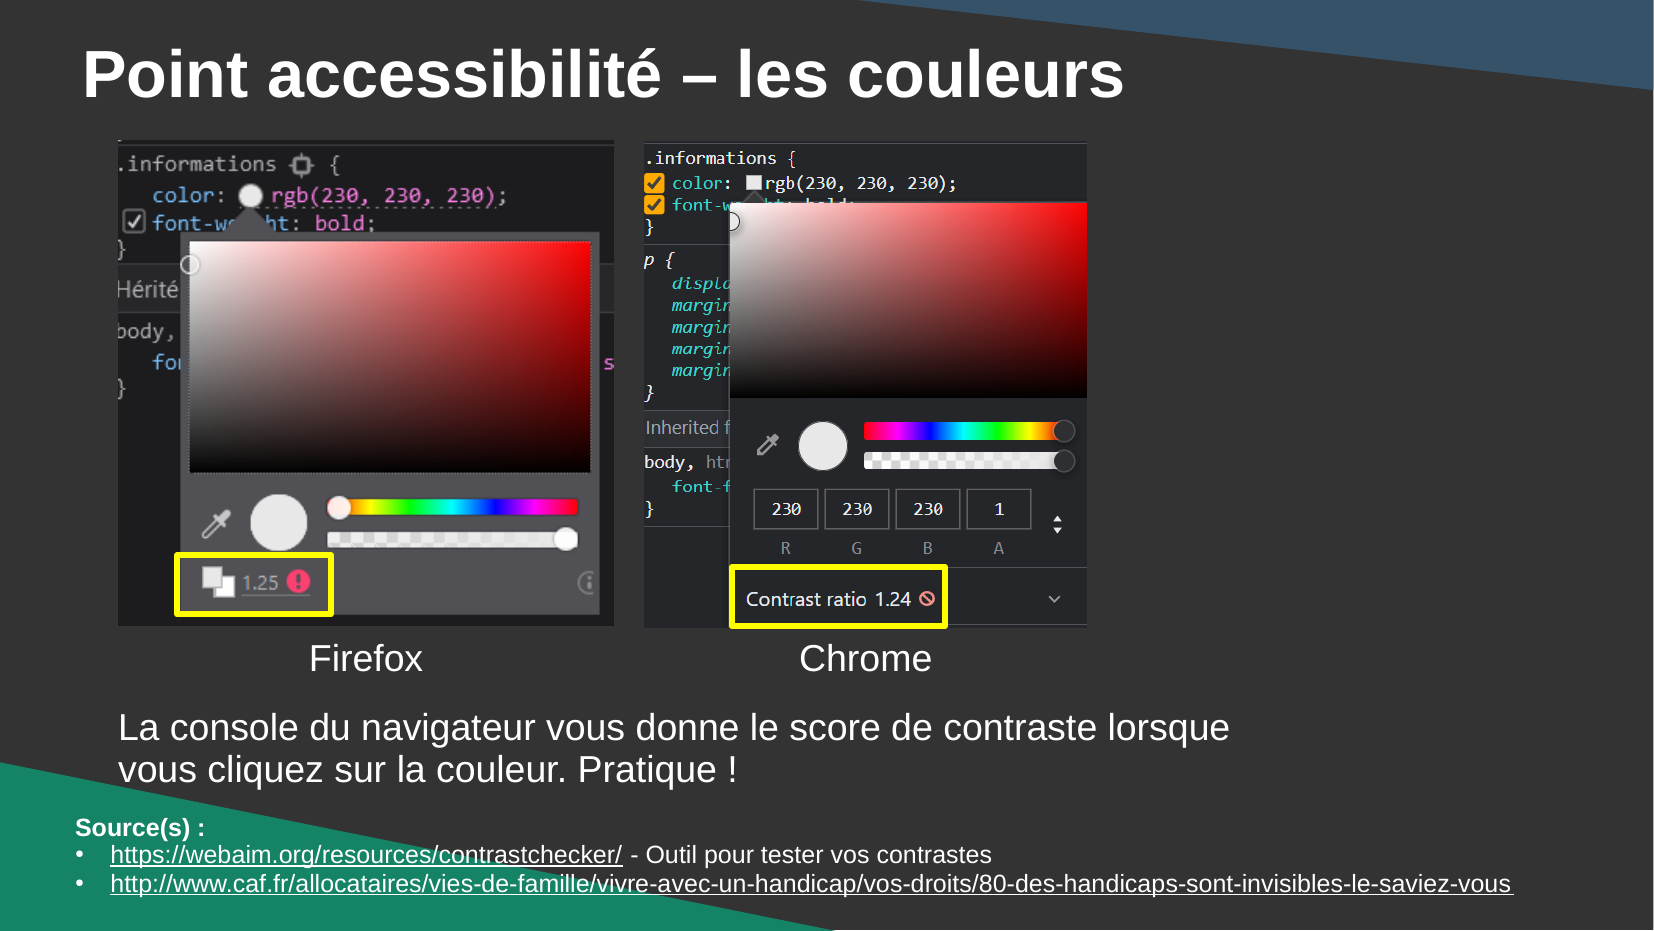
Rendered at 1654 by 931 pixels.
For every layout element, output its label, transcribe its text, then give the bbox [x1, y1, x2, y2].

title Chrome [644, 637, 1087, 686]
title La console du navigateur vous donne le score de contraste lorsque vous cliquez sur la couleur. Pratique ! [118, 706, 1262, 804]
text_box [856, 0, 1654, 91]
picture [644, 141, 1087, 628]
text_box Source(s) : https://webaim.org/resources/contrastchecker/ - Outil pour tester vos contrastes http://www.caf.fr/allocataires/vies-de-famille/vivre-avec-un-handicap/vos-droits/80-des-handicaps-sont-invisibles-le-saviez-vous [60, 805, 1546, 931]
title Point accessibilité – les couleurs [82, 37, 1571, 122]
title Firefox [118, 637, 615, 686]
text_box [0, 762, 212, 931]
picture [735, 570, 942, 623]
picture [118, 140, 614, 626]
